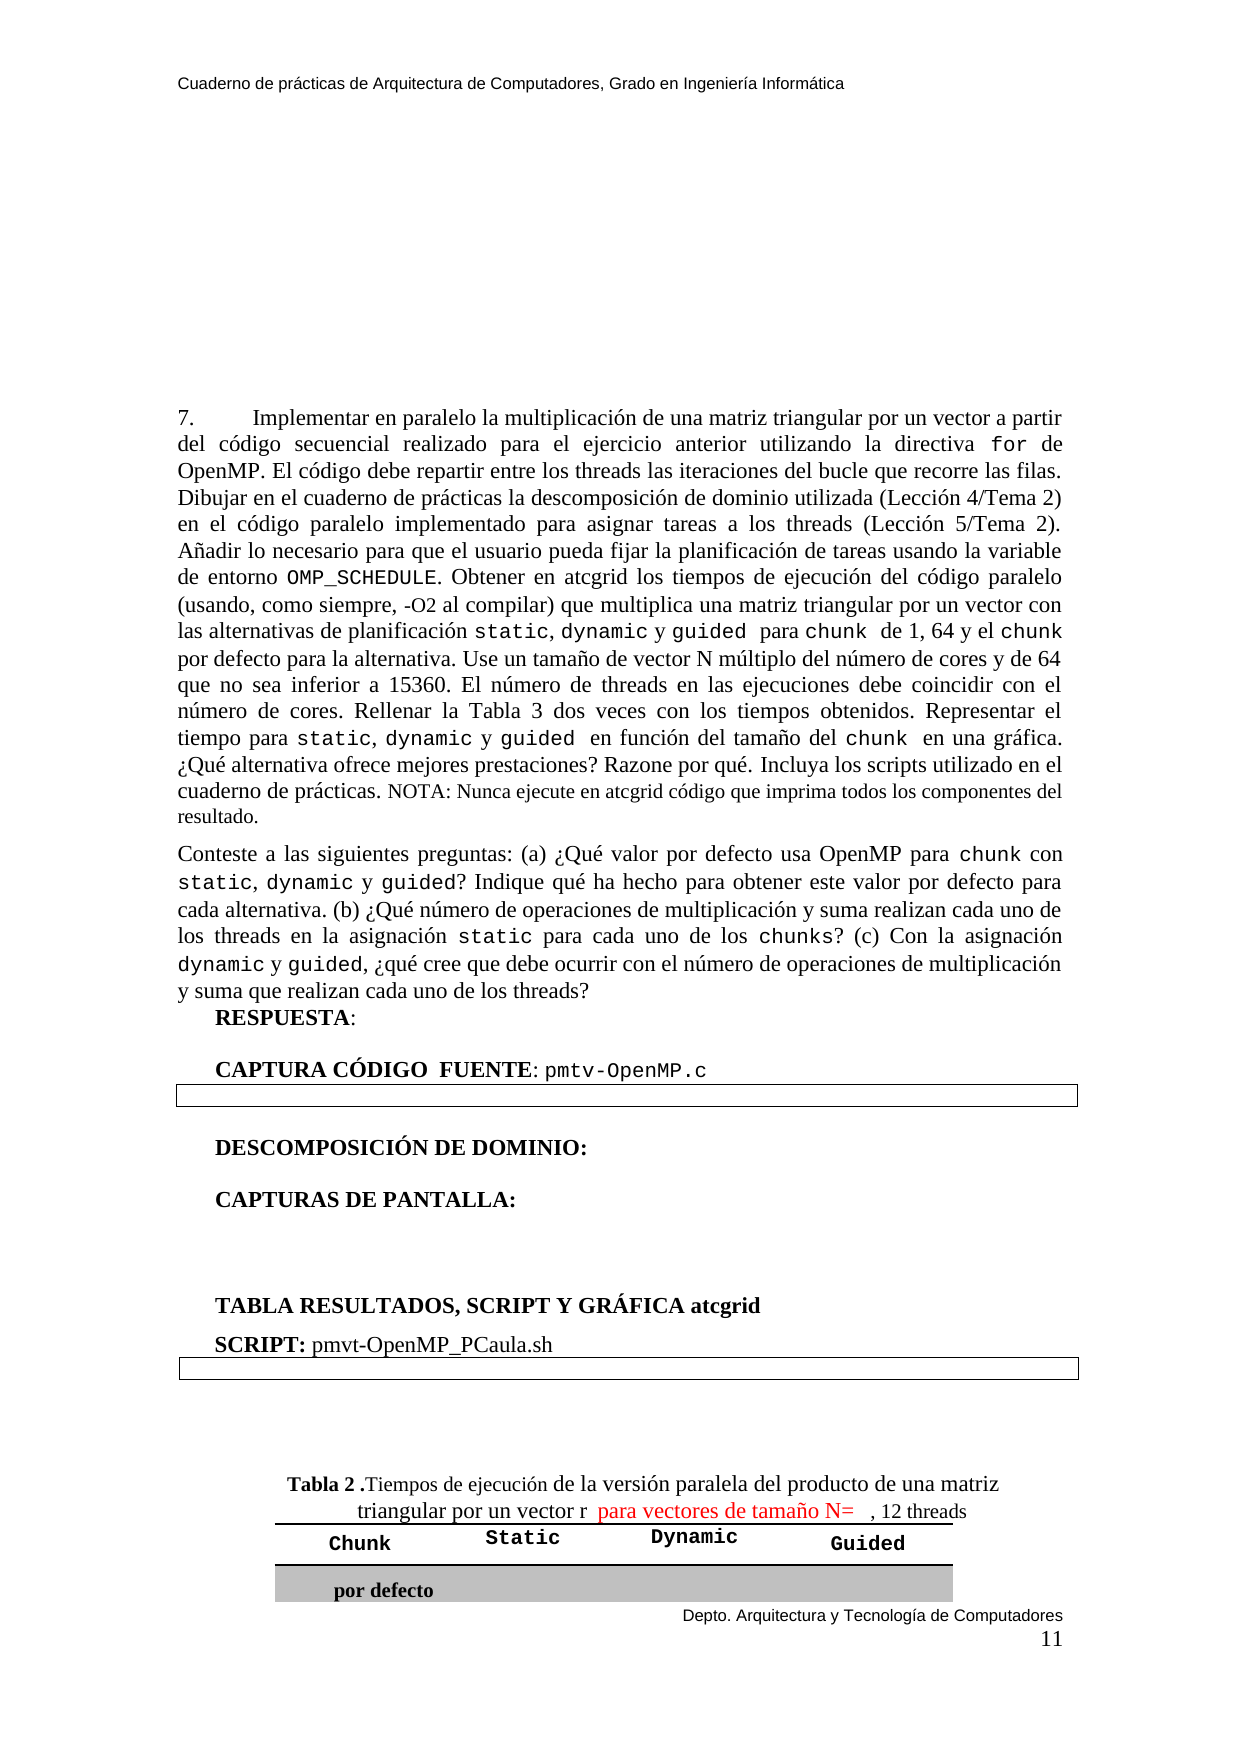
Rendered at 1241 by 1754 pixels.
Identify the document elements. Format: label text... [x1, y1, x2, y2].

table_cell [177, 1523, 1034, 1602]
text CAPTURA CÓDIGO FUENTE: pmtv-OpenMP.c [215, 1056, 1063, 1084]
text TABLA RESULTADOS, SCRIPT Y GRÁFICA atcgrid [215, 1292, 1063, 1318]
text CAPTURAS DE PANTALLA: [215, 1186, 1063, 1213]
table_header Chunk [275, 1525, 445, 1563]
table_header [177, 1085, 1077, 1106]
table_header Static [445, 1525, 606, 1563]
text RESPUESTA: [215, 1004, 1063, 1030]
table_cell [606, 1566, 783, 1602]
table_cell por defecto [275, 1566, 445, 1602]
table_header Guided [783, 1525, 953, 1563]
table_header [180, 1358, 1078, 1379]
table_header Dynamic [606, 1525, 783, 1563]
list SCRIPT: pmvt-OpenMP_PCaula.sh [214, 1331, 1063, 1357]
table_cell [783, 1566, 953, 1602]
text DESCOMPOSICIÓN DE DOMINIO: [215, 1134, 1063, 1160]
table_cell [445, 1566, 606, 1602]
list Conteste a las siguientes preguntas: (a) ¿Qué valor por defecto usa OpenMP para chunk con static, dynamic y guided? Indique qué ha hecho para obtener este valor por defecto para cada alternativa. (b) ¿Qué número de operaciones de multiplicación y suma realizan cada uno de los threads en la asignación static para cada uno de los chunks? (c) Con la asignación dynamic y guided, ¿qué cree que debe ocurrir con el número de operaciones de multiplicación y suma que realizan cada uno de los threads? [177, 841, 1063, 1004]
list Implementar en paralelo la multiplicación de una matriz triangular por un vector a partir del código secuencial realizado para el ejercicio anterior utilizando la directiva for de OpenMP. El código debe repartir entre los threads las iteraciones del bucle que recorre las filas. Dibujar en el cuaderno de prácticas la descomposición de dominio utilizada (Lección 4/Tema 2) en el código paralelo implementado para asignar tareas a los threads (Lección 5/Tema 2). Añadir lo necesario para que el usuario pueda fijar la planificación de tareas usando la variable de entorno OMP_SCHEDULE. Obtener en atcgrid los tiempos de ejecución del código paralelo (usando, como siempre, -O2 al compilar) que multiplica una matriz triangular por un vector con las alternativas de planificación static, dynamic y guided para chunk de 1, 64 y el chunk por defecto para la alternativa. Use un tamaño de vector N múltiplo del número de cores y de 64 que no sea inferior a 15360. El número de threads en las ejecuciones debe coincidir con el número de cores. Rellenar la Tabla 3 dos veces con los tiempos obtenidos. Representar el tiempo para static, dynamic y guided en función del tamaño del chunk en una gráfica. ¿Qué alternativa ofrece mejores prestaciones? Razone por qué. Incluya los scripts utilizado en el cuaderno de prácticas. NOTA: Nunca ejecute en atcgrid código que imprima todos los componentes del resultado. [177, 404, 1063, 828]
table_header Tiempos de ejecución de la versión paralela del producto de una matriz triangular por un vector r para vectores de tamaño N= , 12 threads [177, 1446, 1034, 1523]
